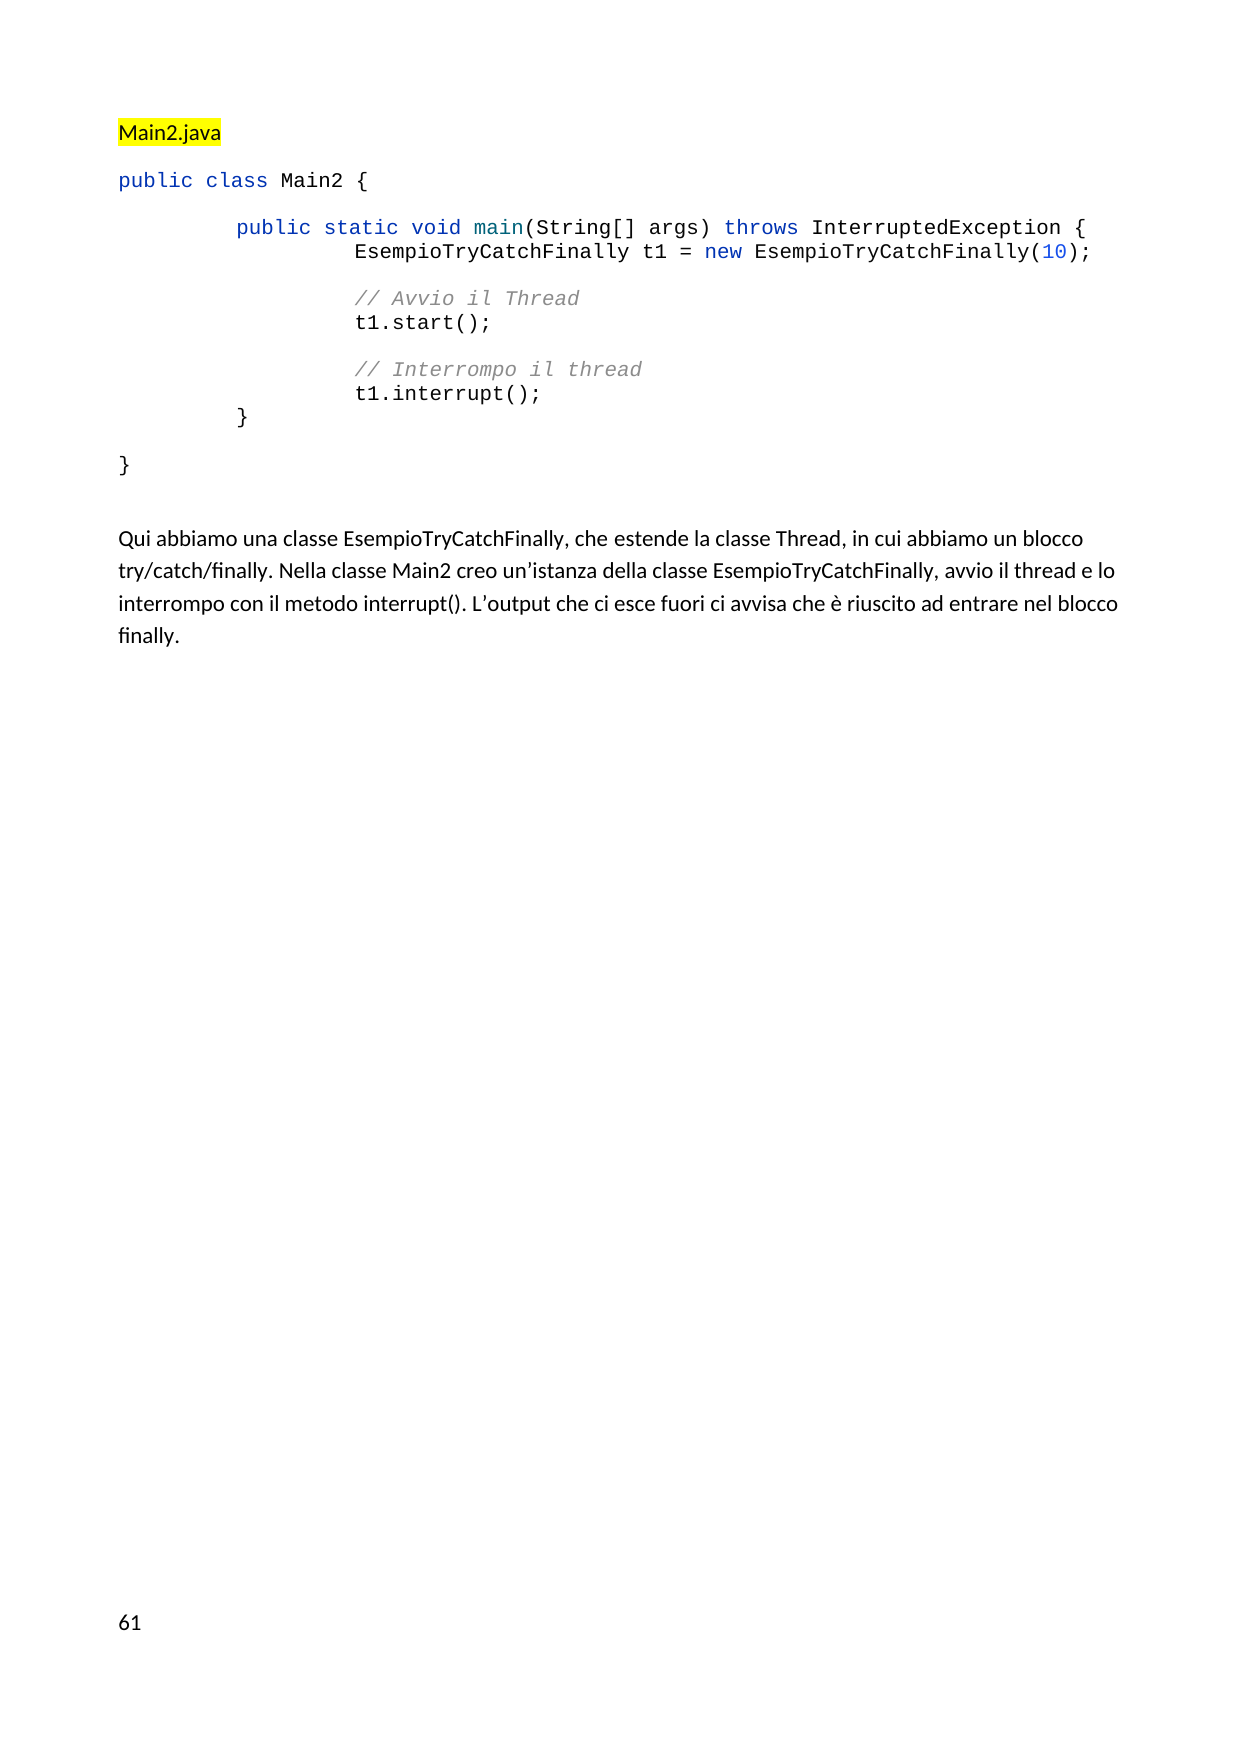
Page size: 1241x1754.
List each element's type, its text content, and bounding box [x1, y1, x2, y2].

text Main2.java [118, 118, 1122, 146]
text Qui abbiamo una classe EsempioTryCatchFinally, che estende la classe Thread, in cui abbiamo un blocco try/catch/finally. Nella classe Main2 creo un’istanza della classe EsempioTryCatchFinally, avvio il thread e lo interrompo con il metodo interrupt(). L’output che ci esce fuori ci avvisa che è riuscito ad entrare nel blocco finally. [118, 524, 1122, 649]
text public class Main2 { public static void main(String[] args) throws InterruptedException { EsempioTryCatchFinally t1 = new EsempioTryCatchFinally(10); // Avvio il Thread t1.start(); // Interrompo il thread t1.interrupt(); } } [118, 170, 1122, 477]
